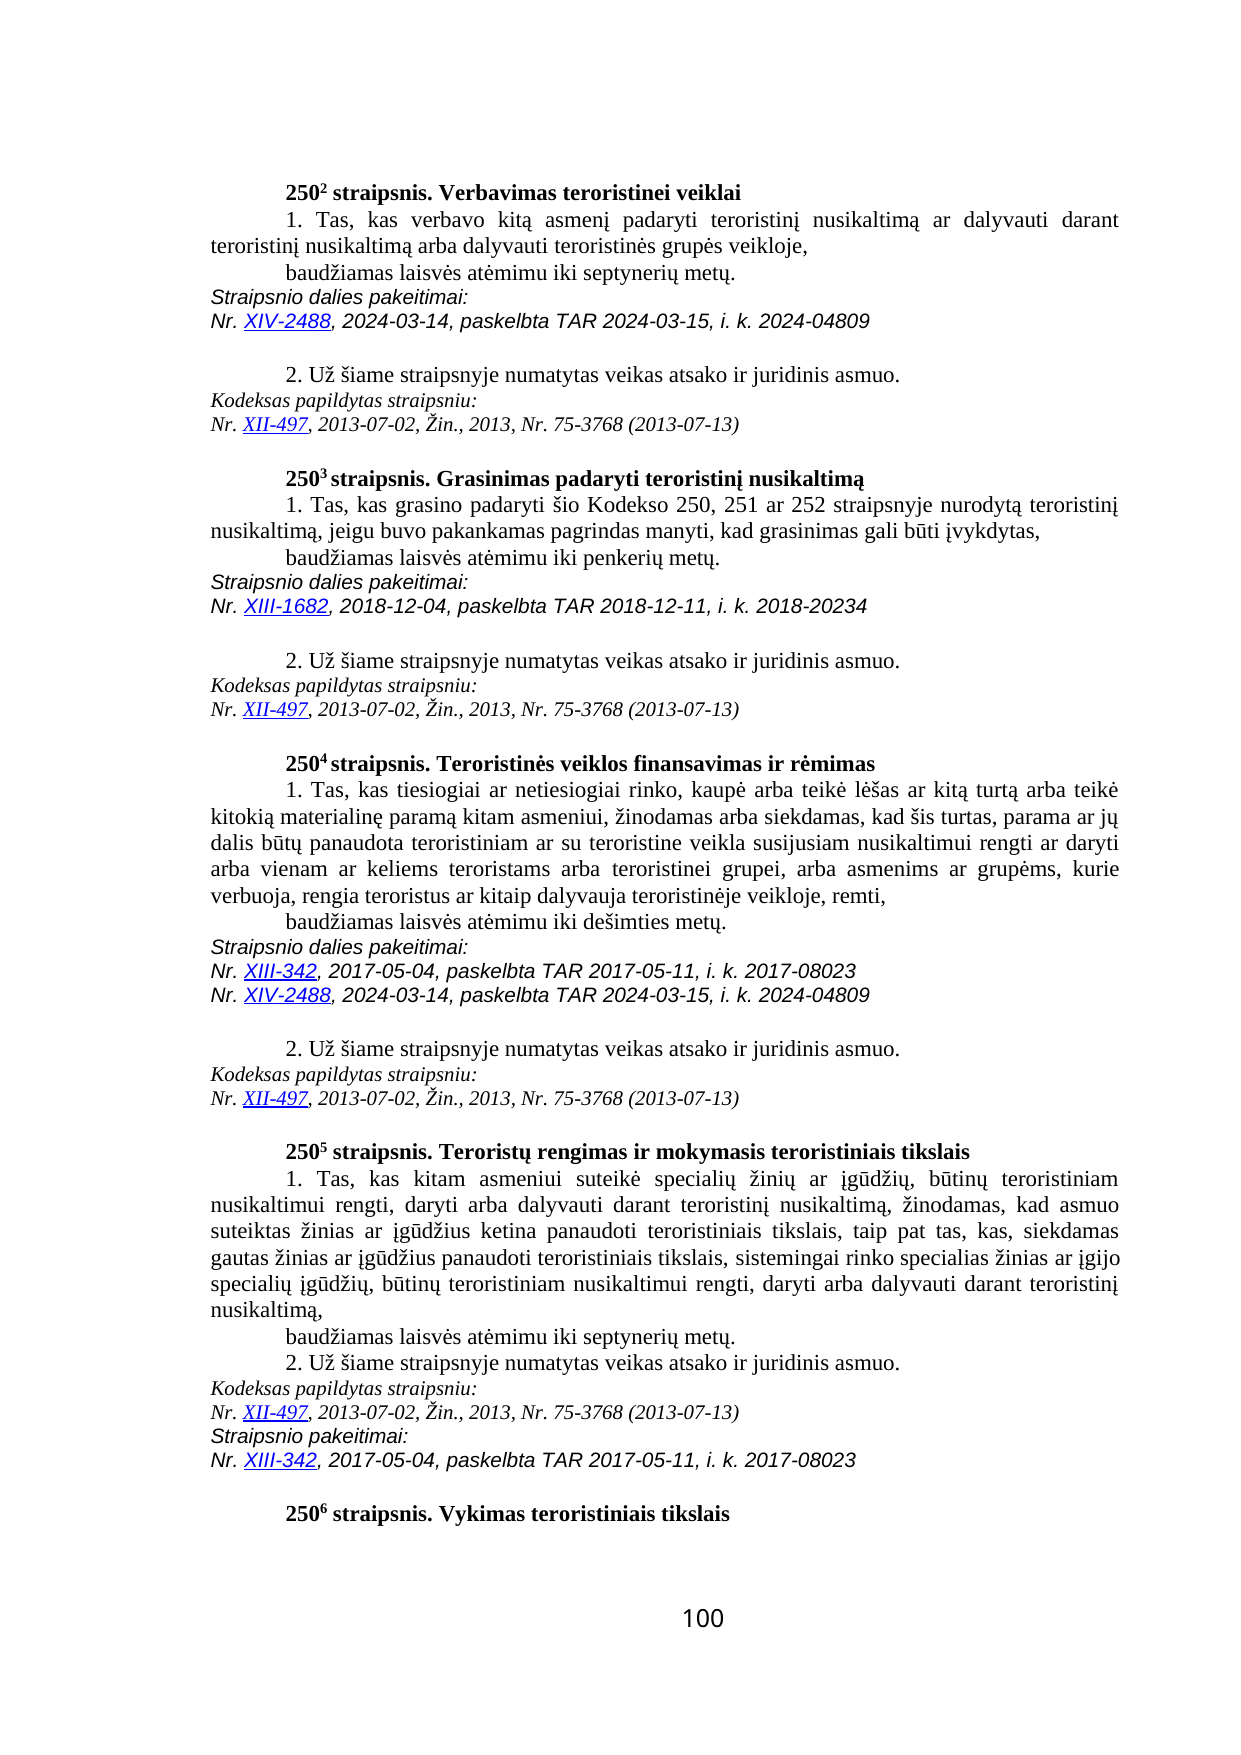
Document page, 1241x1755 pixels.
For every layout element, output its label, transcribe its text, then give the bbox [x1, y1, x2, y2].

text 1. Tas, kas verbavo kitą asmenį padaryti teroristinį nusikaltimą ar dalyvauti darant teroristinį nusikaltimą arba dalyvauti teroristinės grupės veikloje, [210, 206, 1120, 258]
text Straipsnio dalies pakeitimai: [210, 934, 1120, 958]
text Nr. XIV-2488, 2024-03-14, paskelbta TAR 2024-03-15, i. k. 2024-04809 [210, 309, 1120, 333]
text Nr. XII-497, 2013-07-02, Žin., 2013, Nr. 75-3768 (2013-07-13) [210, 412, 1120, 436]
text baudžiamas laisvės atėmimu iki septynerių metų. [210, 258, 1120, 285]
text Straipsnio pakeitimai: [210, 1424, 1120, 1448]
text baudžiamas laisvės atėmimu iki dešimties metų. [210, 908, 1120, 934]
text Nr. XIV-2488, 2024-03-14, paskelbta TAR 2024-03-15, i. k. 2024-04809 [210, 982, 1120, 1006]
text 2504 straipsnis. Teroristinės veiklos finansavimas ir rėmimas [210, 750, 1120, 776]
text Nr. XIII-342, 2017-05-04, paskelbta TAR 2017-05-11, i. k. 2017-08023 [210, 958, 1120, 982]
text Straipsnio dalies pakeitimai: [210, 285, 1120, 309]
text Straipsnio dalies pakeitimai: [210, 570, 1120, 594]
text 2. Už šiame straipsnyje numatytas veikas atsako ir juridinis asmuo. [210, 1349, 1120, 1376]
text 2505 straipsnis. Teroristų rengimas ir mokymasis teroristiniais tikslais [210, 1138, 1120, 1165]
text Nr. XII-497, 2013-07-02, Žin., 2013, Nr. 75-3768 (2013-07-13) [210, 1086, 1120, 1110]
text 2503 straipsnis. Grasinimas padaryti teroristinį nusikaltimą [210, 465, 1120, 491]
text 2. Už šiame straipsnyje numatytas veikas atsako ir juridinis asmuo. [210, 362, 1120, 388]
text baudžiamas laisvės atėmimu iki septynerių metų. [210, 1323, 1120, 1349]
text 1. Tas, kas tiesiogiai ar netiesiogiai rinko, kaupė arba teikė lėšas ar kitą turtą arba teikė kitokią materialinę paramą kitam asmeniui, žinodamas arba siekdamas, kad šis turtas, parama ar jų dalis būtų panaudota teroristiniam ar su teroristine veikla susijusiam nusikaltimui rengti ar daryti arba vienam ar keliems teroristams arba teroristinei grupei, arba asmenims ar grupėms, kurie verbuoja, rengia teroristus ar kitaip dalyvauja teroristinėje veikloje, remti, [210, 776, 1120, 908]
text 2506 straipsnis. Vykimas teroristiniais tikslais [210, 1500, 1120, 1527]
text Kodeksas papildytas straipsniu: [210, 673, 1120, 697]
text Nr. XII-497, 2013-07-02, Žin., 2013, Nr. 75-3768 (2013-07-13) [210, 697, 1120, 721]
text baudžiamas laisvės atėmimu iki penkerių metų. [210, 544, 1120, 570]
text 2. Už šiame straipsnyje numatytas veikas atsako ir juridinis asmuo. [210, 647, 1120, 673]
text 2. Už šiame straipsnyje numatytas veikas atsako ir juridinis asmuo. [210, 1035, 1120, 1062]
text Nr. XIII-342, 2017-05-04, paskelbta TAR 2017-05-11, i. k. 2017-08023 [210, 1448, 1120, 1472]
text Nr. XIII-1682, 2018-12-04, paskelbta TAR 2018-12-11, i. k. 2018-20234 [210, 594, 1120, 618]
text Kodeksas papildytas straipsniu: [210, 1062, 1120, 1086]
text 1. Tas, kas grasino padaryti šio Kodekso 250, 251 ar 252 straipsnyje nurodytą teroristinį nusikaltimą, jeigu buvo pakankamas pagrindas manyti, kad grasinimas gali būti įvykdytas, [210, 491, 1120, 544]
text 2502 straipsnis. Verbavimas teroristinei veiklai [210, 179, 1120, 206]
text Kodeksas papildytas straipsniu: [210, 388, 1120, 412]
text Nr. XII-497, 2013-07-02, Žin., 2013, Nr. 75-3768 (2013-07-13) [210, 1400, 1120, 1424]
text Kodeksas papildytas straipsniu: [210, 1376, 1120, 1400]
text 1. Tas, kas kitam asmeniui suteikė specialių žinių ar įgūdžių, būtinų teroristiniam nusikaltimui rengti, daryti arba dalyvauti darant teroristinį nusikaltimą, žinodamas, kad asmuo suteiktas žinias ar įgūdžius ketina panaudoti teroristiniais tikslais, taip pat tas, kas, siekdamas gautas žinias ar įgūdžius panaudoti teroristiniais tikslais, sistemingai rinko specialias žinias ar įgijo specialių įgūdžių, būtinų teroristiniam nusikaltimui rengti, daryti arba dalyvauti darant teroristinį nusikaltimą, [210, 1165, 1120, 1323]
